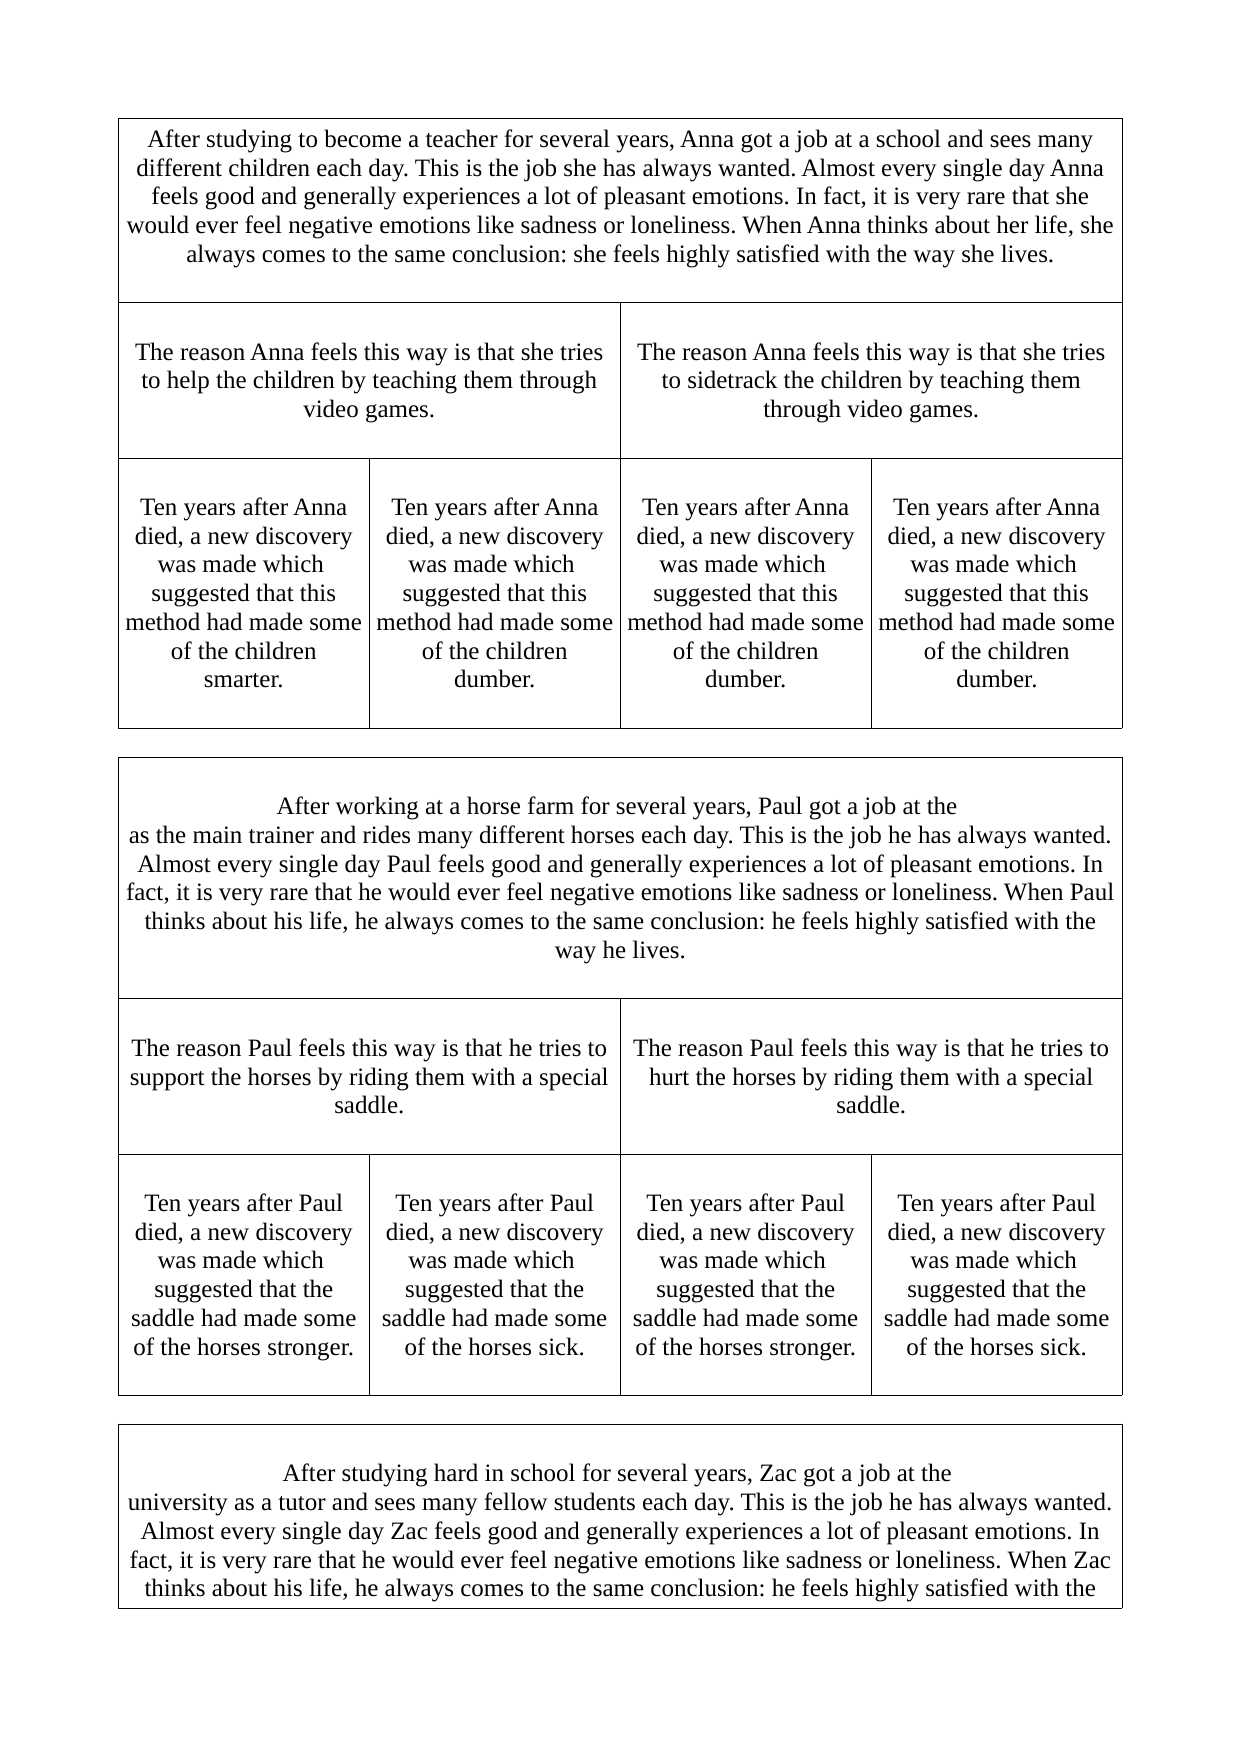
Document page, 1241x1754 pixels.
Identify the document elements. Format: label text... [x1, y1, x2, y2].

table_header After studying to become a teacher for several years, Anna got a job at a school and sees many different children each day. This is the job she has always wanted. Almost every single day Anna feels good and generally experiences a lot of pleasant emotions. In fact, it is very rare that she would ever feel negative emotions like sadness or loneliness. When Anna thinks about her life, she always comes to the same conclusion: she feels highly satisfied with the way she lives. [119, 119, 1122, 302]
table_cell Ten years after Paul died, a new discovery was made which suggested that the saddle had made some of the horses stronger. [119, 1155, 369, 1395]
table_cell Ten years after Paul died, a new discovery was made which suggested that the saddle had made some of the horses sick. [872, 1155, 1122, 1395]
table_cell Ten years after Anna died, a new discovery was made which suggested that this method had made some of the children dumber. [370, 459, 620, 728]
table_cell The reason Paul feels this way is that he tries to support the horses by riding them with a special saddle. [119, 999, 620, 1153]
table_cell Ten years after Anna died, a new discovery was made which suggested that this method had made some of the children dumber. [872, 459, 1122, 728]
table_cell Ten years after Anna died, a new discovery was made which suggested that this method had made some of the children dumber. [621, 459, 871, 728]
table_header After working at a horse farm for several years, Paul got a job at the as the main trainer and rides many different horses each day. This is the job he has always wanted. Almost every single day Paul feels good and generally experiences a lot of pleasant emotions. In fact, it is very rare that he would ever feel negative emotions like sadness or loneliness. When Paul thinks about his life, he always comes to the same conclusion: he feels highly satisfied with the way he lives. [119, 758, 1122, 998]
table_cell The reason Paul feels this way is that he tries to hurt the horses by riding them with a special saddle. [621, 999, 1122, 1153]
table_cell The reason Anna feels this way is that she tries to sidetrack the children by teaching them through video games. [621, 303, 1122, 457]
table_header After studying hard in school for several years, Zac got a job at the university as a tutor and sees many fellow students each day. This is the job he has always wanted. Almost every single day Zac feels good and generally experiences a lot of pleasant emotions. In fact, it is very rare that he would ever feel negative emotions like sadness or loneliness. When Zac thinks about his life, he always comes to the same conclusion: he feels highly satisfied with the [119, 1425, 1122, 1608]
table_cell Ten years after Paul died, a new discovery was made which suggested that the saddle had made some of the horses sick. [370, 1155, 620, 1395]
table_cell Ten years after Anna died, a new discovery was made which suggested that this method had made some of the children smarter. [119, 459, 369, 728]
table_cell Ten years after Paul died, a new discovery was made which suggested that the saddle had made some of the horses stronger. [621, 1155, 871, 1395]
table_cell The reason Anna feels this way is that she tries to help the children by teaching them through video games. [119, 303, 620, 457]
